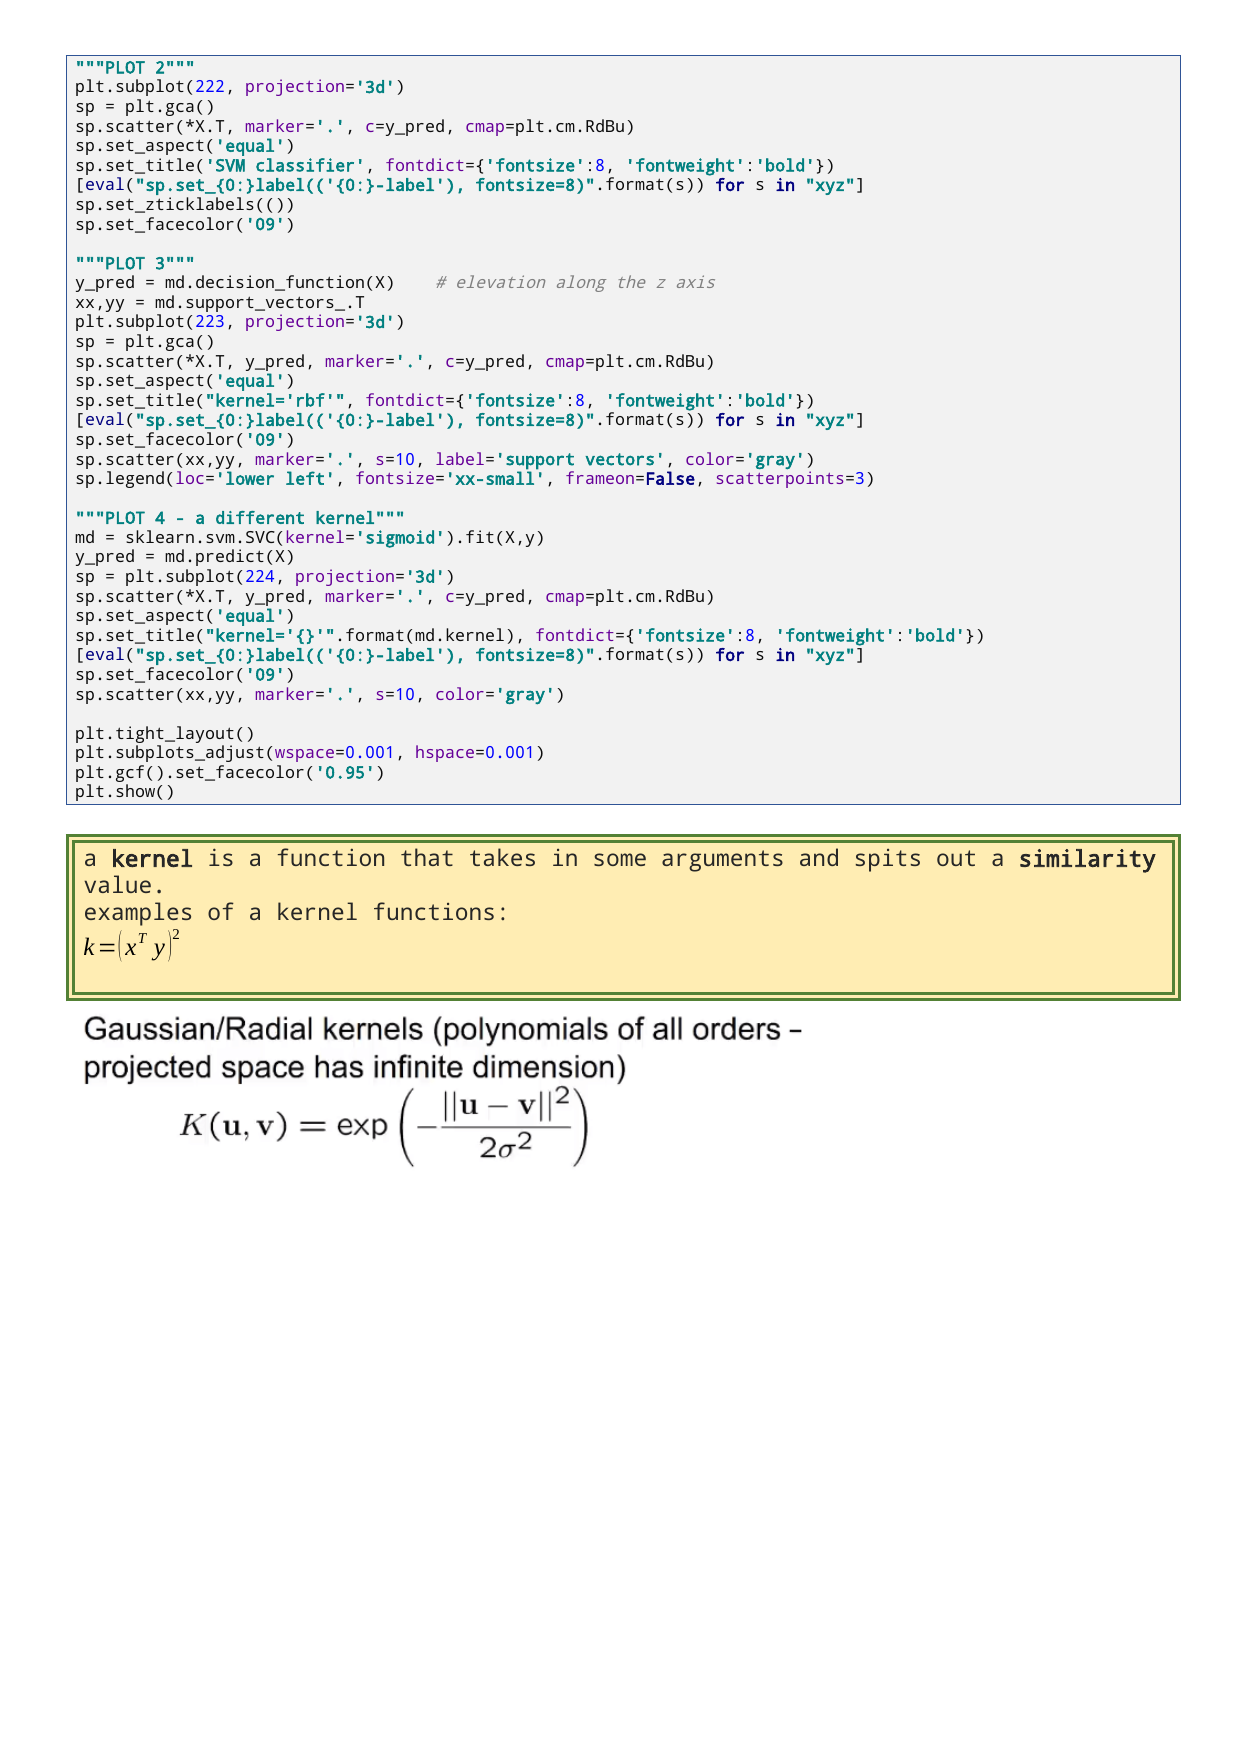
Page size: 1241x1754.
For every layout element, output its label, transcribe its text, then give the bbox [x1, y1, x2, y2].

picture [65, 1001, 802, 1176]
text a kernel is a function that takes in some arguments and spits out a similarity value. [69, 837, 1178, 888]
text examples of a kernel functions: [75, 888, 1172, 914]
text """PLOT 2""" plt.subplot(222, projection='3d') sp = plt.gca() sp.scatter(*X.T, marker='.', c=y_pred, cmap=plt.cm.RdBu) sp.set_aspect('equal') sp.set_title('SVM classifier', fontdict={'fontsize':8, 'fontweight':'bold'}) [eval("sp.set_{0:}label(('{0:}-label'), fontsize=8)".format(s)) for s in "xyz"] sp.set_zticklabels(()) sp.set_facecolor('09') """PLOT 3""" y_pred = md.decision_function(X) # elevation along the z axis xx,yy = md.support_vectors_.T plt.subplot(223, projection='3d') sp = plt.gca() sp.scatter(*X.T, y_pred, marker='.', c=y_pred, cmap=plt.cm.RdBu) sp.set_aspect('equal') sp.set_title("kernel='rbf'", fontdict={'fontsize':8, 'fontweight':'bold'}) [eval("sp.set_{0:}label(('{0:}-label'), fontsize=8)".format(s)) for s in "xyz"] sp.set_facecolor('09') sp.scatter(xx,yy, marker='.', s=10, label='support vectors', color='gray') sp.legend(loc='lower left', fontsize='xx-small', frameon=False, scatterpoints=3) """PLOT 4 - a different kernel""" md = sklearn.svm.SVC(kernel='sigmoid').fit(X,y) y_pred = md.predict(X) sp = plt.subplot(224, projection='3d') sp.scatter(*X.T, y_pred, marker='.', c=y_pred, cmap=plt.cm.RdBu) sp.set_aspect('equal') sp.set_title("kernel='{}'".format(md.kernel), fontdict={'fontsize':8, 'fontweight':'bold'}) [eval("sp.set_{0:}label(('{0:}-label'), fontsize=8)".format(s)) for s in "xyz"] sp.set_facecolor('09') sp.scatter(xx,yy, marker='.', s=10, color='gray') plt.tight_layout() plt.subplots_adjust(wspace=0.001, hspace=0.001) plt.gcf().set_facecolor('0.95') plt.show() [67, 56, 1180, 804]
